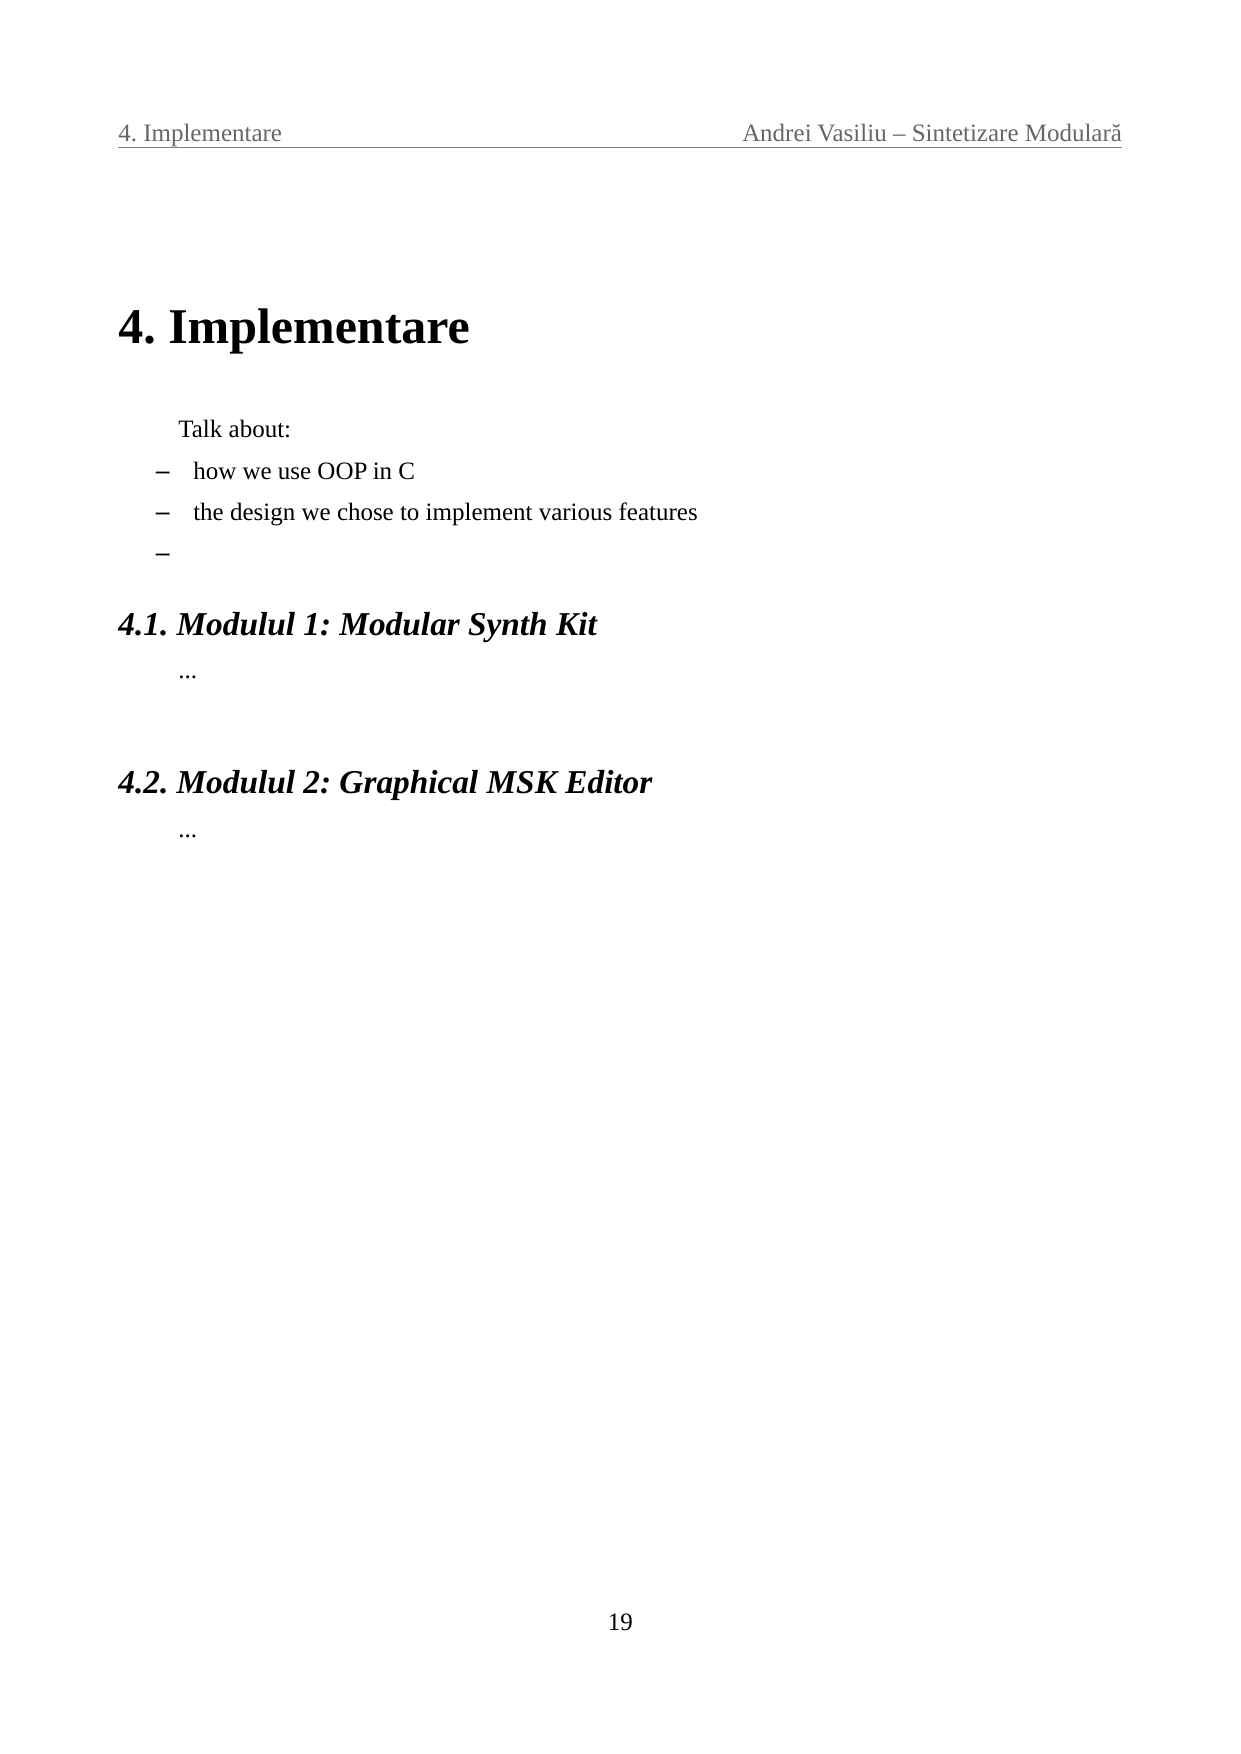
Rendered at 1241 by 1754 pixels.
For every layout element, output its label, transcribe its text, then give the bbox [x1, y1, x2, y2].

list the design we chose to implement various features [156, 497, 1122, 526]
subtitle 4.2. Modulul 2: Graphical MSK Editor [118, 763, 1122, 801]
subtitle 4. Implementare [118, 297, 1122, 354]
subtitle 4.1. Modulul 1: Modular Synth Kit [118, 604, 1122, 643]
text ... [118, 814, 1122, 842]
text Talk about: [118, 414, 1122, 443]
text ... [118, 655, 1122, 684]
list how we use OOP in C [156, 456, 1122, 484]
